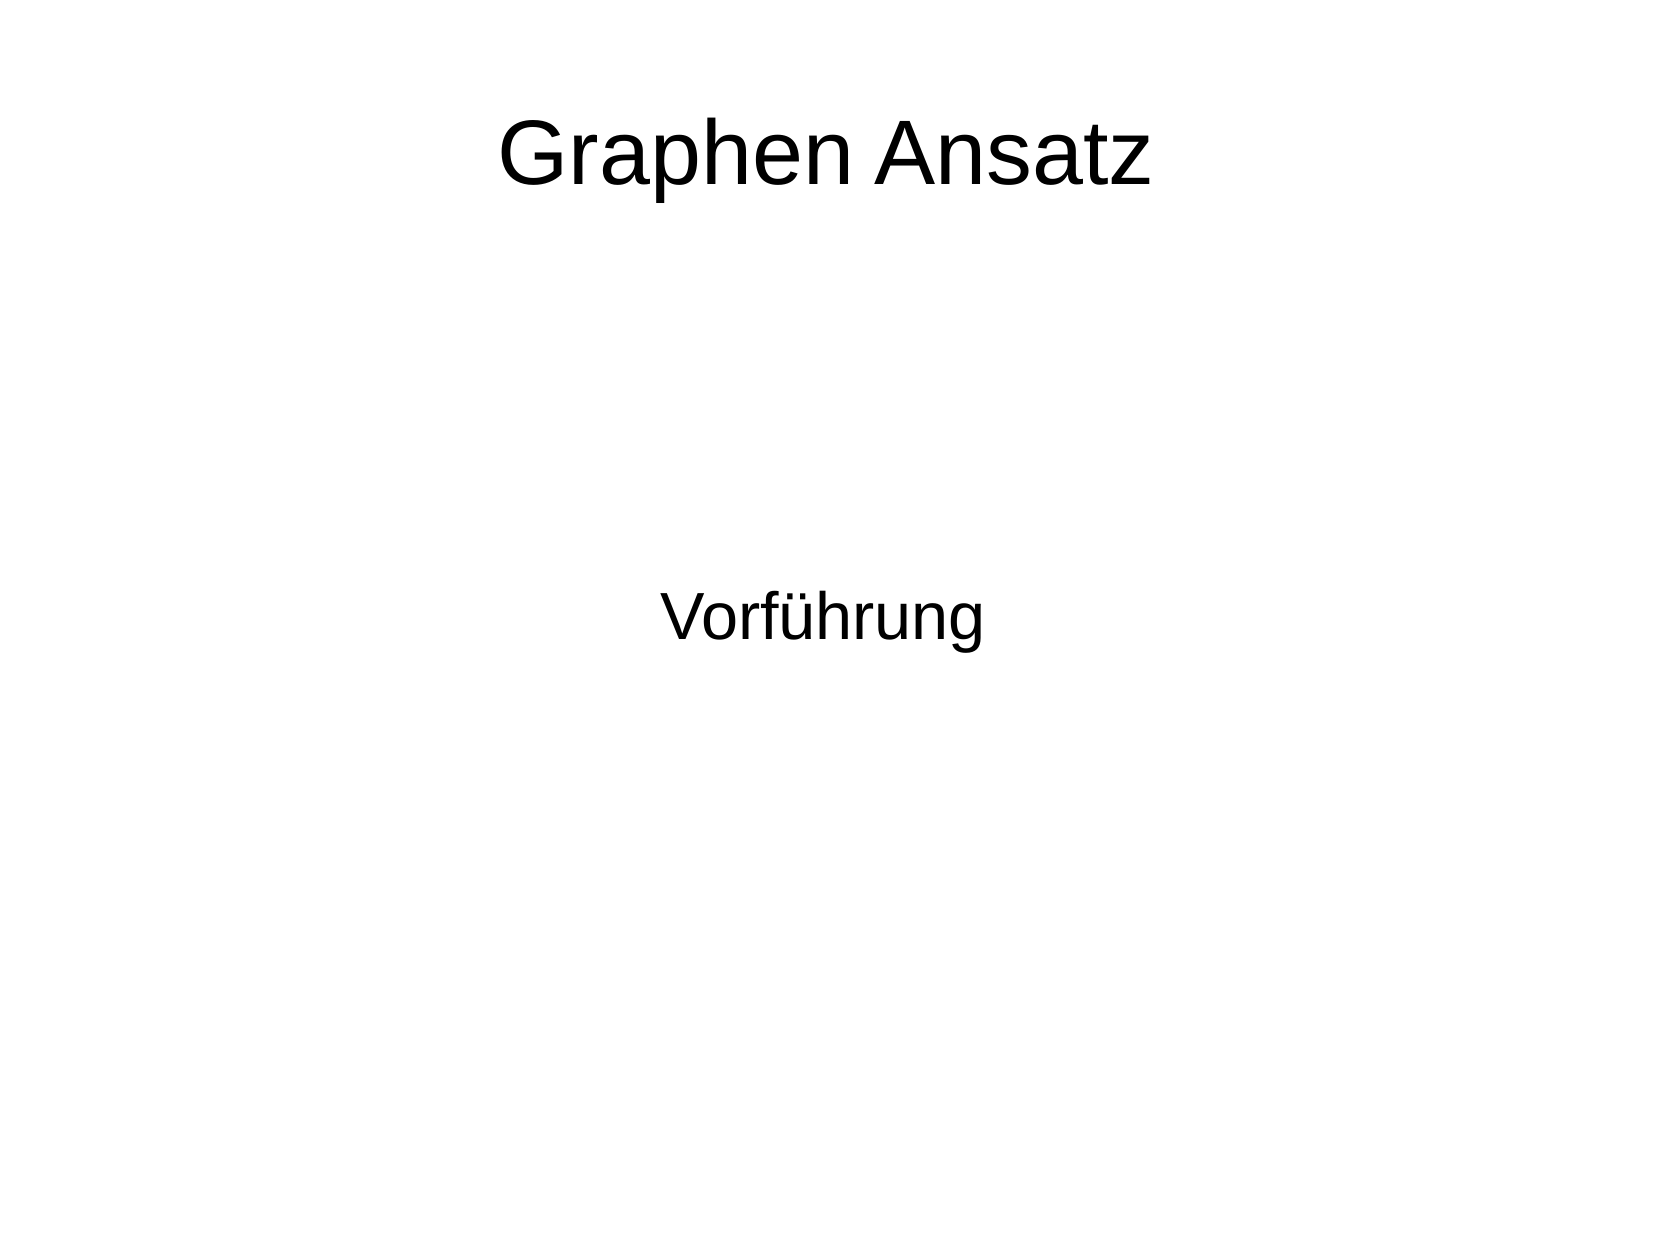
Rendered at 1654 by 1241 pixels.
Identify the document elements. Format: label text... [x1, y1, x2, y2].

title Graphen Ansatz [82, 49, 1571, 257]
list Vorführung [660, 579, 994, 661]
